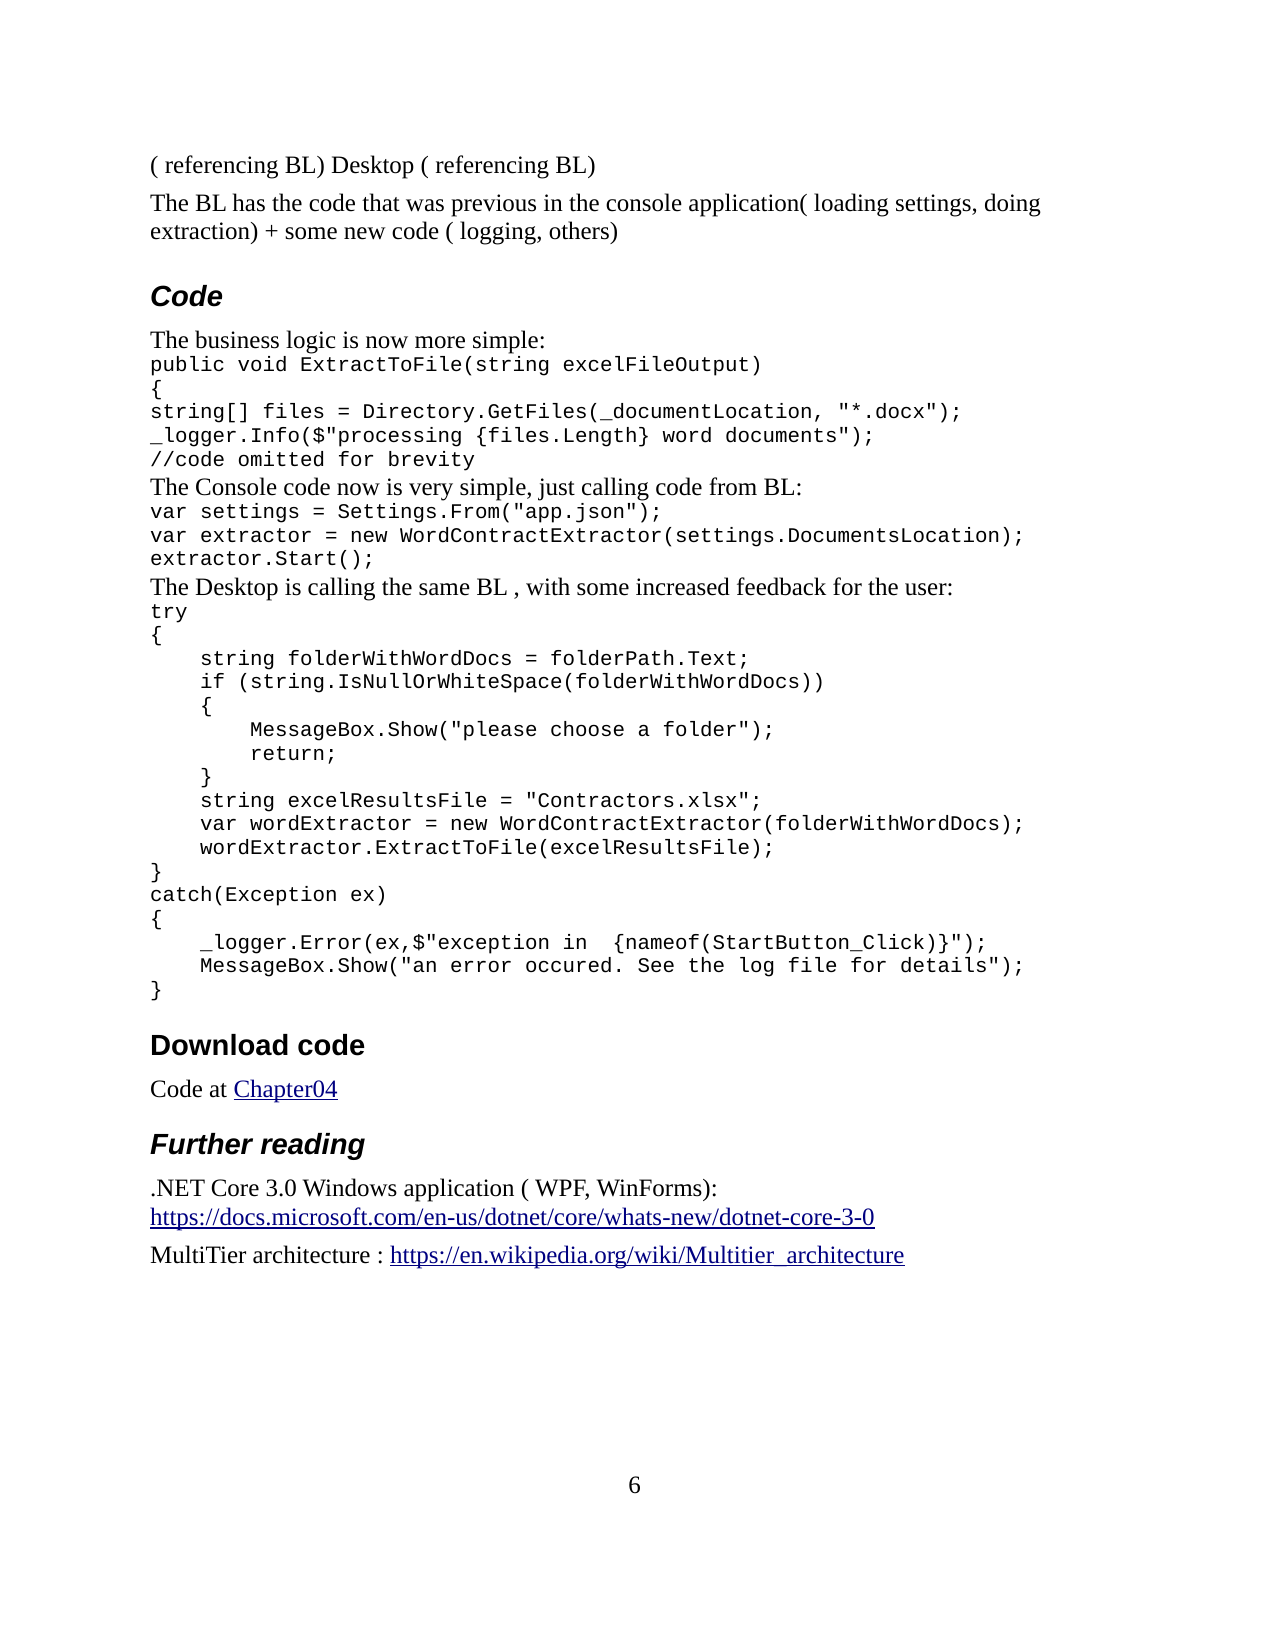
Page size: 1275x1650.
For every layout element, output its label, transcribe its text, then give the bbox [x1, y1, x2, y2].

text { [150, 908, 1125, 932]
text public void ExtractToFile(string excelFileOutput) [150, 354, 1125, 378]
subtitle Code [150, 279, 1125, 313]
text string[] files = Directory.GetFiles(_documentLocation, "*.docx"); [150, 401, 1125, 425]
text MessageBox.Show("an error occured. See the log file for details"); [150, 955, 1125, 979]
text } [150, 861, 1125, 884]
text { [150, 624, 1125, 648]
text return; [150, 742, 1125, 766]
text var extractor = new WordContractExtractor(settings.DocumentsLocation); [150, 524, 1125, 548]
text //code omitted for brevity [150, 448, 1125, 472]
text string excelResultsFile = "Contractors.xlsx"; [150, 790, 1125, 813]
text _logger.Error(ex,$"exception in {nameof(StartButton_Click)}"); [150, 932, 1125, 955]
text { [150, 695, 1125, 719]
text var settings = Settings.From("app.json"); [150, 501, 1125, 524]
text ( referencing BL) Desktop ( referencing BL) [150, 150, 1125, 179]
text extractor.Start(); [150, 548, 1125, 572]
text Code at Chapter04 [150, 1074, 1125, 1102]
text _logger.Info($"processing {files.Length} word documents"); [150, 425, 1125, 448]
text } [150, 979, 1125, 1003]
text The Console code now is very simple, just calling code from BL: [150, 472, 1125, 501]
text string folderWithWordDocs = folderPath.Text; [150, 648, 1125, 672]
text .NET Core 3.0 Windows application ( WPF, WinForms): https://docs.microsoft.com/en-us/dotnet/core/whats-new/dotnet-core-3-0 [150, 1173, 1125, 1231]
text if (string.IsNullOrWhiteSpace(folderWithWordDocs)) [150, 672, 1125, 695]
text try [150, 601, 1125, 624]
subtitle Download code [150, 1028, 1125, 1061]
text } [150, 766, 1125, 790]
text MultiTier architecture : https://en.wikipedia.org/wiki/Multitier_architecture [150, 1240, 1125, 1269]
text catch(Exception ex) [150, 884, 1125, 908]
text wordExtractor.ExtractToFile(excelResultsFile); [150, 837, 1125, 861]
text { [150, 378, 1125, 401]
text The business logic is now more simple: [150, 325, 1125, 354]
text The Desktop is calling the same BL , with some increased feedback for the user: [150, 572, 1125, 601]
text MessageBox.Show("please choose a folder"); [150, 719, 1125, 742]
text var wordExtractor = new WordContractExtractor(folderWithWordDocs); [150, 813, 1125, 837]
subtitle Further reading [150, 1127, 1125, 1161]
text The BL has the code that was previous in the console application( loading settings, doing extraction) + some new code ( logging, others) [150, 188, 1125, 245]
